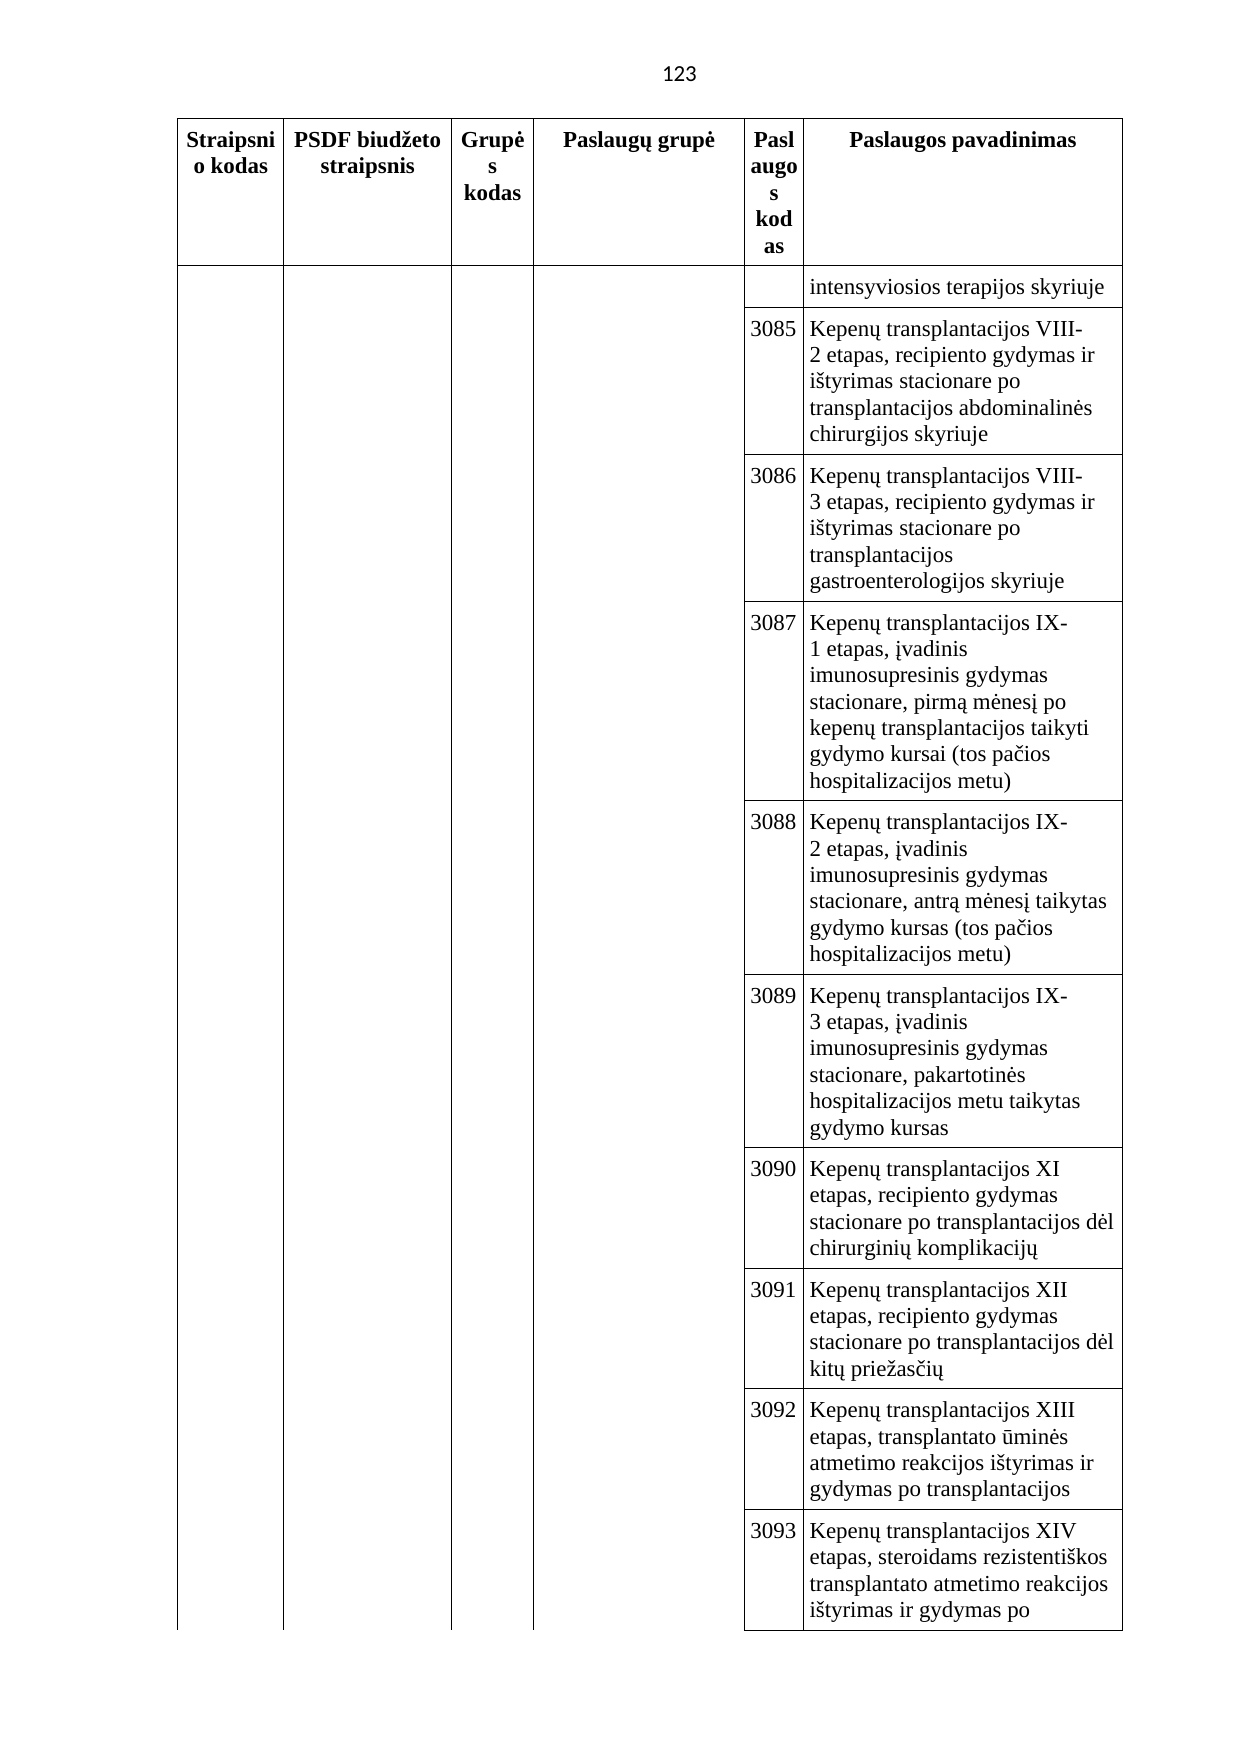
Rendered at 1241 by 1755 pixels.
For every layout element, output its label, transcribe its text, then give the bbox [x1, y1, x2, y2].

table_header Paslaugų grupė [534, 119, 744, 265]
table_cell [452, 800, 533, 974]
table_cell 3092 [745, 1389, 803, 1509]
table_cell Kepenų transplantacijos IX-2 etapas, įvadinis imunosupresinis gydymas stacionare, antrą mėnesį taikytas gydymo kursas (tos pačios hospitalizacijos metu) [804, 801, 1122, 974]
table_cell 3091 [745, 1269, 803, 1388]
table_cell [745, 266, 803, 307]
table_header Straipsnio kodas [178, 119, 283, 265]
table_cell intensyviosios terapijos skyriuje [804, 266, 1122, 307]
table_cell 3093 [745, 1510, 803, 1629]
table_cell [452, 307, 533, 454]
table_cell [178, 1147, 283, 1268]
table_cell [284, 266, 451, 307]
table_cell [534, 974, 744, 1147]
table_cell [178, 1388, 283, 1509]
table_cell [178, 601, 283, 800]
table_cell 3086 [745, 455, 803, 601]
table_cell [534, 266, 744, 307]
table_header Paslaugos kodas [745, 119, 803, 265]
table_cell [178, 307, 283, 454]
table_cell [284, 307, 451, 454]
table_cell [284, 974, 451, 1147]
table_cell Kepenų transplantacijos IX-3 etapas, įvadinis imunosupresinis gydymas stacionare, pakartotinės hospitalizacijos metu taikytas gydymo kursas [804, 975, 1122, 1147]
table_header Paslaugos pavadinimas [804, 119, 1122, 265]
table_cell 3090 [745, 1148, 803, 1268]
table_cell [534, 1509, 744, 1629]
table_cell [452, 454, 533, 601]
table_cell [452, 1147, 533, 1268]
table_cell [284, 1388, 451, 1509]
table_cell Kepenų transplantacijos IX-1 etapas, įvadinis imunosupresinis gydymas stacionare, pirmą mėnesį po kepenų transplantacijos taikyti gydymo kursai (tos pačios hospitalizacijos metu) [804, 602, 1122, 800]
table_cell [178, 266, 283, 307]
table_cell [534, 454, 744, 601]
table_cell Kepenų transplantacijos XIV etapas, steroidams rezistentiškos transplantato atmetimo reakcijos ištyrimas ir gydymas po [804, 1510, 1122, 1629]
table_cell 3089 [745, 975, 803, 1147]
table_cell [284, 454, 451, 601]
table_cell [534, 1388, 744, 1509]
table_cell Kepenų transplantacijos VIII-3 etapas, recipiento gydymas ir ištyrimas stacionare po transplantacijos gastroenterologijos skyriuje [804, 455, 1122, 601]
table_cell [284, 1509, 451, 1629]
table_cell [178, 1509, 283, 1629]
table_cell [534, 601, 744, 800]
table_cell [534, 1147, 744, 1268]
table_cell [284, 1268, 451, 1388]
table_cell 3087 [745, 602, 803, 800]
table_cell [178, 1268, 283, 1388]
table_cell [284, 601, 451, 800]
table_cell [178, 974, 283, 1147]
table_cell 3085 [745, 308, 803, 454]
table_cell [284, 800, 451, 974]
table_cell Kepenų transplantacijos XII etapas, recipiento gydymas stacionare po transplantacijos dėl kitų priežasčių [804, 1269, 1122, 1388]
table_cell [452, 974, 533, 1147]
table_cell Kepenų transplantacijos XIII etapas, transplantato ūminės atmetimo reakcijos ištyrimas ir gydymas po transplantacijos [804, 1389, 1122, 1509]
table_header PSDF biudžeto straipsnis [284, 119, 451, 265]
table_cell [284, 1147, 451, 1268]
table_cell Kepenų transplantacijos VIII-2 etapas, recipiento gydymas ir ištyrimas stacionare po transplantacijos abdominalinės chirurgijos skyriuje [804, 308, 1122, 454]
table_cell [534, 307, 744, 454]
table_cell [452, 1268, 533, 1388]
table_cell [452, 1509, 533, 1629]
table_header Grupės kodas [452, 119, 533, 265]
table_cell [534, 800, 744, 974]
table_cell Kepenų transplantacijos XI etapas, recipiento gydymas stacionare po transplantacijos dėl chirurginių komplikacijų [804, 1148, 1122, 1268]
table_cell [534, 1268, 744, 1388]
table_cell 3088 [745, 801, 803, 974]
table_cell [178, 800, 283, 974]
table_cell [452, 601, 533, 800]
table_cell [178, 454, 283, 601]
table_cell [452, 1388, 533, 1509]
table_cell [452, 266, 533, 307]
